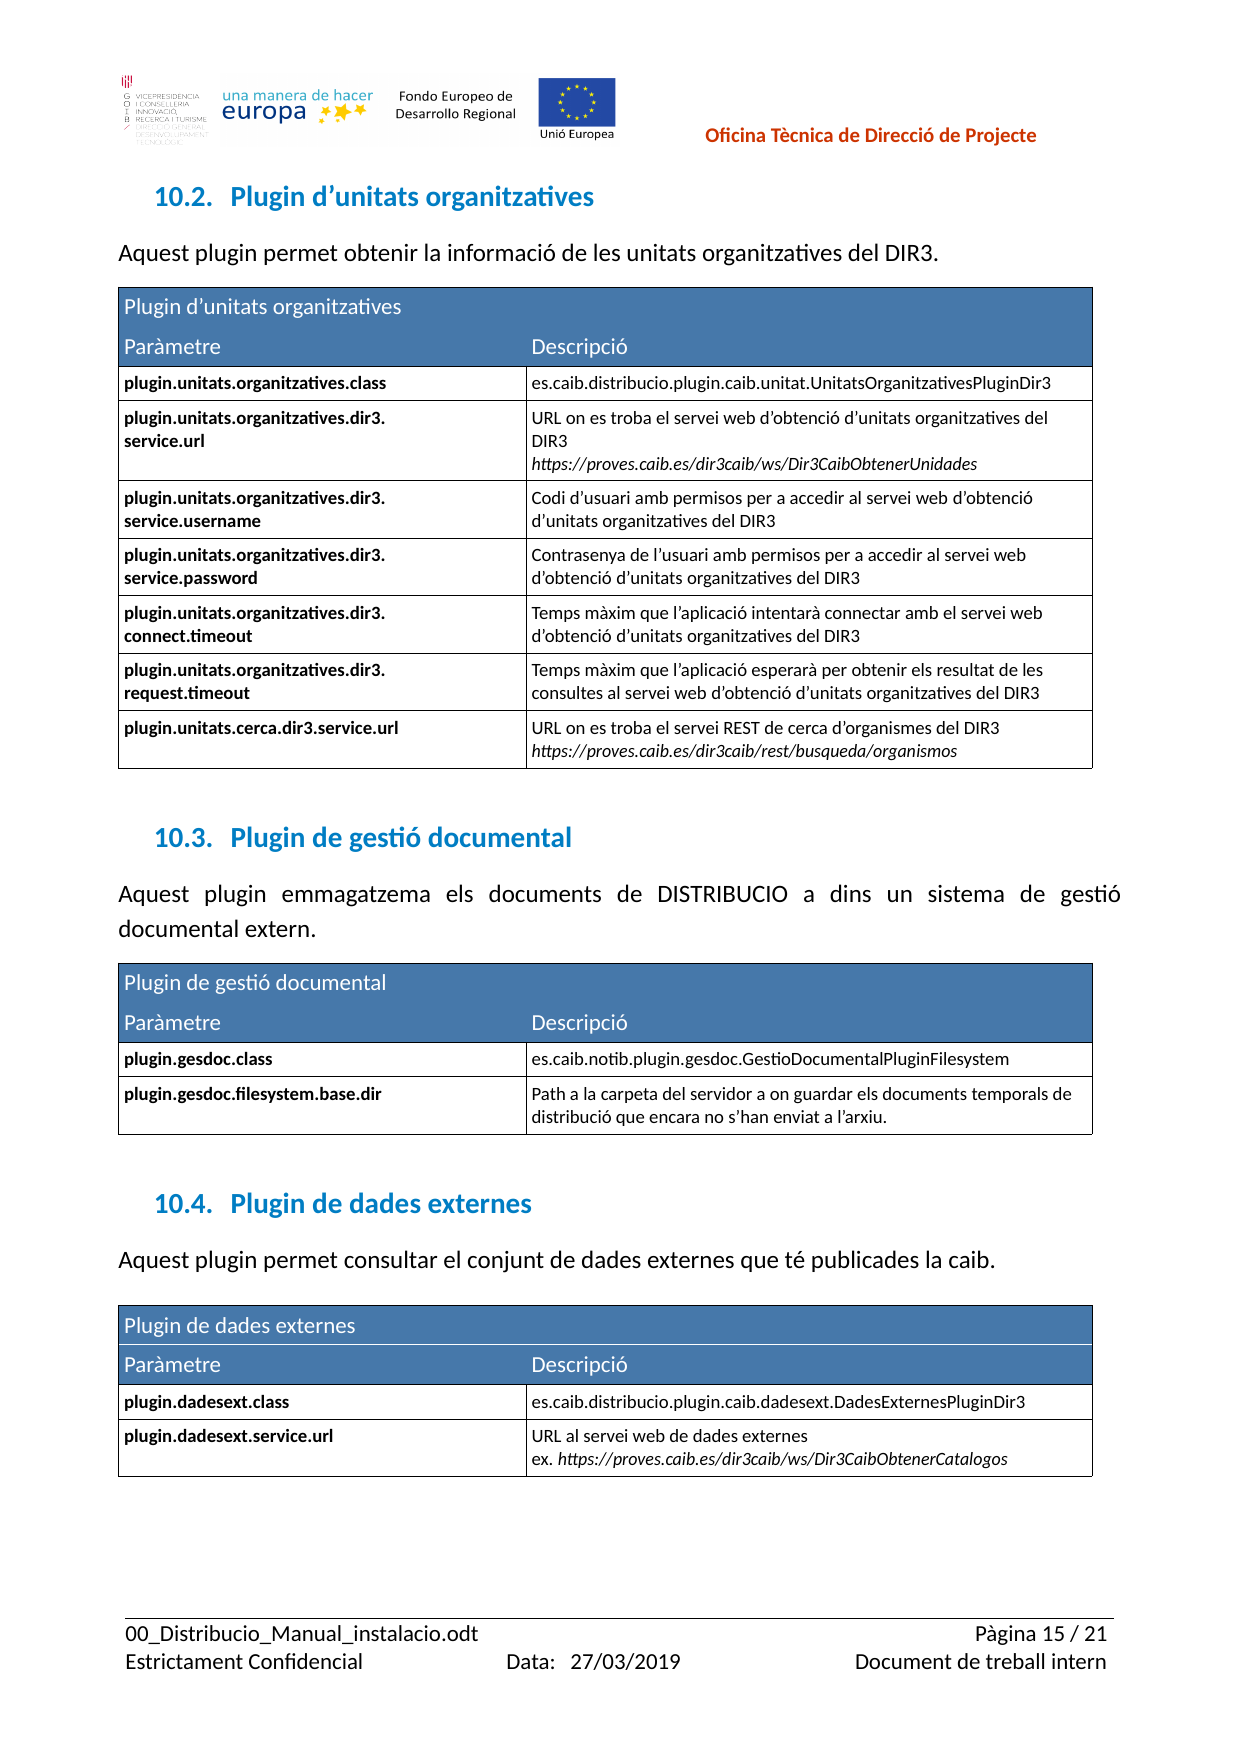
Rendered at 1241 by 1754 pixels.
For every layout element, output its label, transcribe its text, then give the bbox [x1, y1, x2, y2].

picture [118, 73, 213, 147]
table_cell Descripció [526, 1002, 1092, 1042]
text Aquest plugin emmagatzema els documents de DISTRIBUCIO a dins un sistema de gestió documental extern. [118, 878, 1122, 943]
subtitle Plugin de gestió documental [153, 819, 1122, 854]
table_cell plugin.gesdoc.class [119, 1043, 526, 1076]
table_cell es.caib.notib.plugin.gesdoc.GestioDocumentalPluginFilesystem [527, 1043, 1092, 1076]
table_cell Paràmetre [119, 1002, 526, 1042]
table_cell Temps màxim que l’aplicació intentarà connectar amb el servei web d’obtenció d’unitats organitzatives del DIR3 [527, 596, 1092, 653]
table_header Plugin d’unitats organitzatives [119, 288, 1092, 326]
subtitle Plugin d’unitats organitzatives [153, 178, 1122, 213]
picture [219, 73, 621, 147]
table_cell plugin.gesdoc.filesystem.base.dir [119, 1077, 526, 1133]
table_cell plugin.unitats.organitzatives.dir3. request.timeout [119, 654, 526, 710]
table_header Plugin de gestió documental [119, 964, 1092, 1002]
table_cell Descripció [526, 1345, 1092, 1384]
table_cell plugin.unitats.organitzatives.dir3. service.username [119, 481, 526, 538]
table_cell plugin.dadesext.class [119, 1385, 526, 1418]
subtitle Plugin de dades externes [153, 1185, 1122, 1220]
table_cell Codi d’usuari amb permisos per a accedir al servei web d’obtenció d’unitats organitzatives del DIR3 [527, 481, 1092, 538]
table_cell plugin.unitats.organitzatives.dir3. service.password [119, 539, 526, 595]
table_cell plugin.unitats.organitzatives.dir3. service.url [119, 401, 526, 480]
table_cell plugin.unitats.organitzatives.dir3. connect.timeout [119, 596, 526, 653]
table_cell URL on es troba el servei web d’obtenció d’unitats organitzatives del DIR3 https://proves.caib.es/dir3caib/ws/Dir3CaibObtenerUnidades [527, 401, 1092, 480]
table_cell Contrasenya de l’usuari amb permisos per a accedir al servei web d’obtenció d’unitats organitzatives del DIR3 [527, 539, 1092, 595]
text Aquest plugin permet consultar el conjunt de dades externes que té publicades la caib. [118, 1244, 1122, 1274]
table_cell Path a la carpeta del servidor a on guardar els documents temporals de distribució que encara no s’han enviat a l’arxiu. [527, 1077, 1092, 1133]
table_cell URL al servei web de dades externes ex. https://proves.caib.es/dir3caib/ws/Dir3CaibObtenerCatalogos [527, 1420, 1092, 1476]
table_cell Paràmetre [119, 326, 526, 366]
table_cell Temps màxim que l’aplicació esperarà per obtenir els resultat de les consultes al servei web d’obtenció d’unitats organitzatives del DIR3 [527, 654, 1092, 710]
table_cell es.caib.distribucio.plugin.caib.dadesext.DadesExternesPluginDir3 [527, 1385, 1092, 1418]
table_cell URL on es troba el servei REST de cerca d’organismes del DIR3 https://proves.caib.es/dir3caib/rest/busqueda/organismos [527, 711, 1092, 767]
table_cell plugin.unitats.organitzatives.class [119, 367, 526, 400]
table_cell plugin.dadesext.service.url [119, 1420, 526, 1476]
table_cell Descripció [526, 326, 1092, 366]
table_cell es.caib.distribucio.plugin.caib.unitat.UnitatsOrganitzativesPluginDir3 [527, 367, 1092, 400]
table_cell Paràmetre [119, 1345, 526, 1384]
text Aquest plugin permet obtenir la informació de les unitats organitzatives del DIR3. [118, 237, 1122, 267]
table_cell plugin.unitats.cerca.dir3.service.url [119, 711, 526, 767]
table_header Plugin de dades externes [119, 1306, 1092, 1344]
